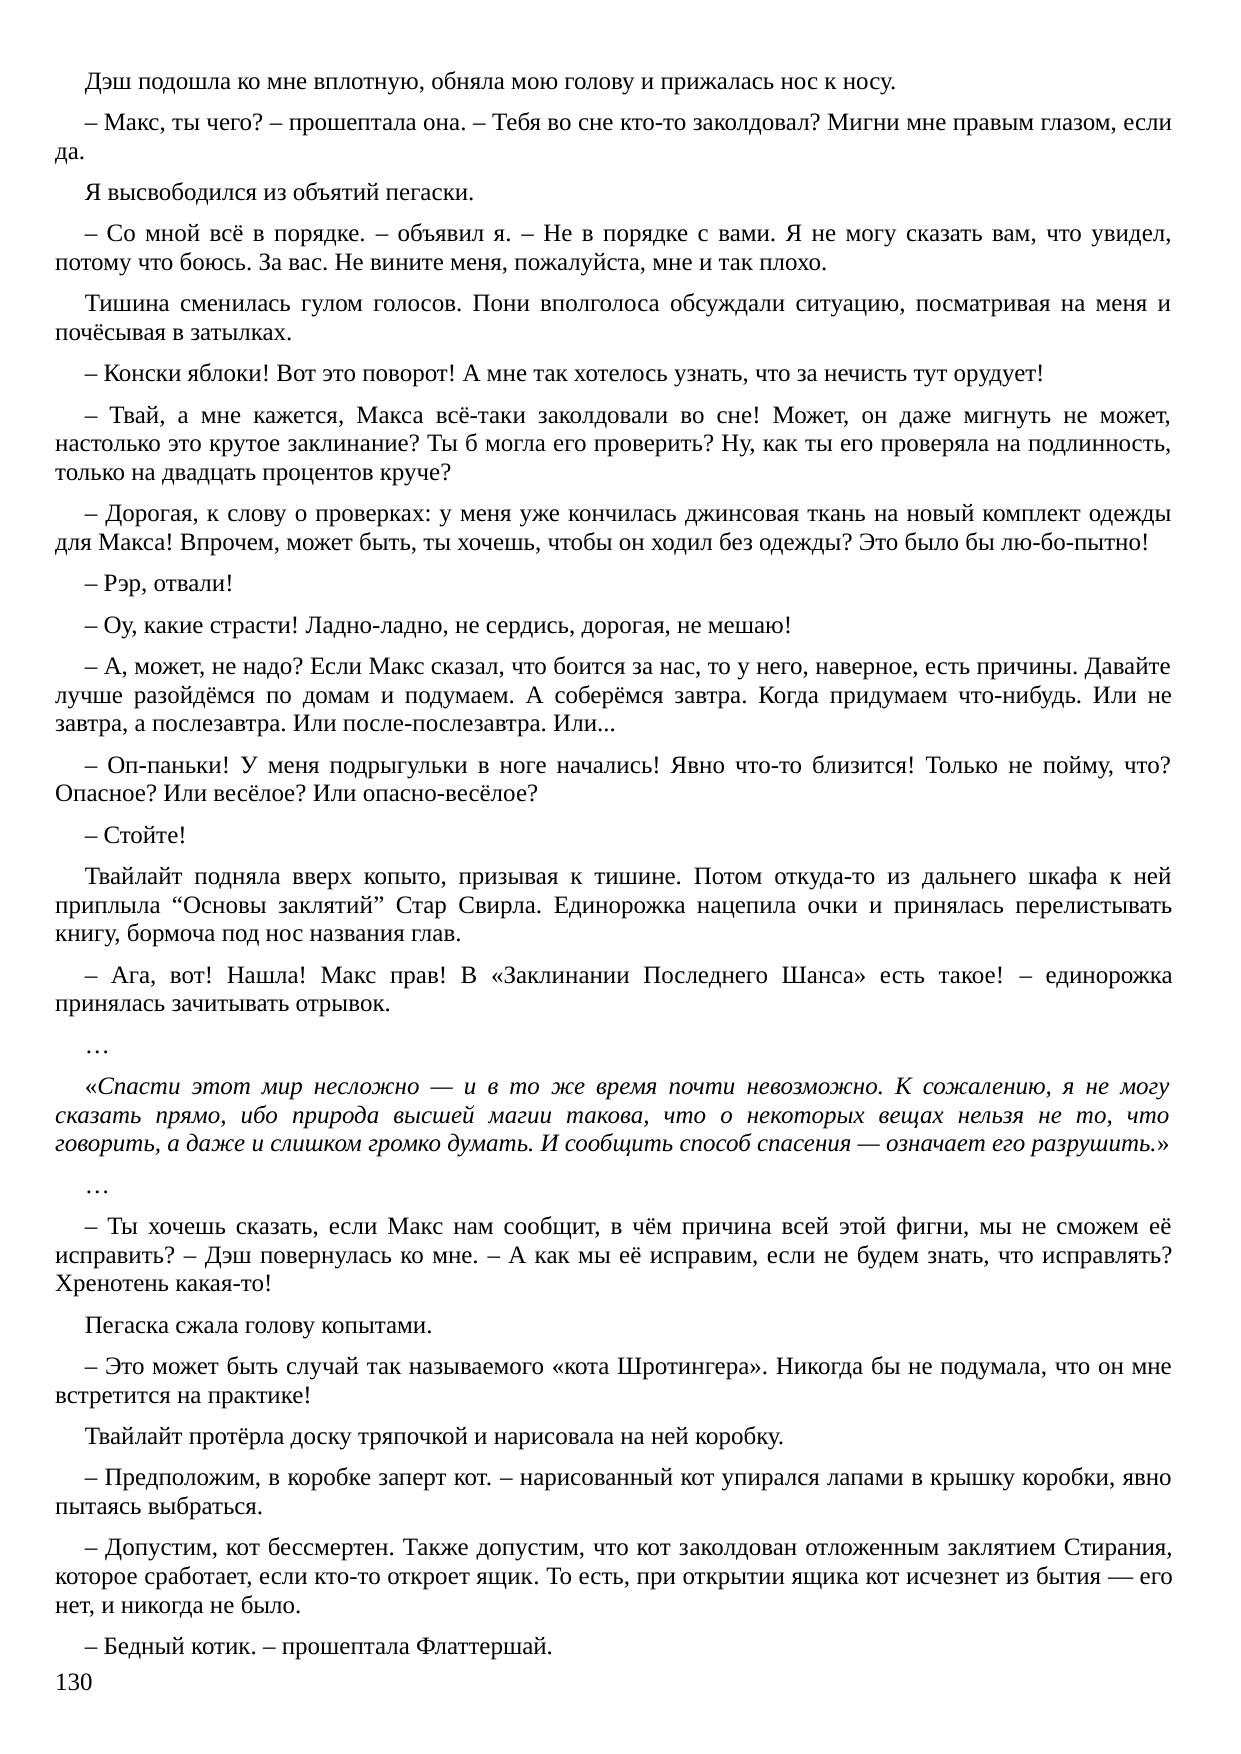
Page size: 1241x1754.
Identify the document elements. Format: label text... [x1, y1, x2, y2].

text «Спасти этот мир несложно — и в то же время почти невозможно. К сожалению, я не могу сказать прямо, ибо природа высшей магии такова, что о некоторых вещах нельзя не то, что говорить, а даже и слишком громко думать. И сообщить способ спасения — означает его разрушить.» [55, 1071, 1173, 1157]
text Дэш подошла ко мне вплотную, обняла мою голову и прижалась нос к носу. [55, 66, 1173, 95]
text – Рэр, отвали! [55, 568, 1173, 597]
text Твайлайт протёрла доску тряпочкой и нарисовала на ней коробку. [55, 1421, 1173, 1450]
text – Макс, ты чего? – прошептала она. – Тебя во сне кто-то заколдовал? Мигни мне правым глазом, если да. [55, 107, 1173, 165]
text Твайлайт подняла вверх копыто, призывая к тишине. Потом откуда-то из дальнего шкафа к ней приплыла “Основы заклятий” Стар Свирла. Единорожка нацепила очки и принялась перелистывать книгу, бормоча под нос названия глав. [55, 861, 1173, 947]
text … [55, 1170, 1173, 1198]
text – Предположим, в коробке заперт кот. – нарисованный кот упирался лапами в крышку коробки, явно пытаясь выбраться. [55, 1462, 1173, 1520]
text Тишина сменилась гулом голосов. Пони вполголоса обсуждали ситуацию, посматривая на меня и почёсывая в затылках. [55, 288, 1173, 346]
text Я высвободился из объятий пегаски. [55, 177, 1173, 206]
text – Оп-паньки! У меня подрыгульки в ноге начались! Явно что-то близится! Только не пойму, что? Опасное? Или весёлое? Или опасно-весёлое? [55, 750, 1173, 807]
text … [55, 1030, 1173, 1058]
text – Ага, вот! Нашла! Макс прав! В «Заклинании Последнего Шанса» есть такое! – единорожка принялась зачитывать отрывок. [55, 960, 1173, 1017]
text – Со мной всё в порядке. – объявил я. – Не в порядке с вами. Я не могу сказать вам, что увидел, потому что боюсь. За вас. Не вините меня, пожалуйста, мне и так плохо. [55, 218, 1173, 276]
text – Ты хочешь сказать, если Макс нам сообщит, в чём причина всей этой фигни, мы не сможем её исправить? – Дэш повернулась ко мне. – А как мы её исправим, если не будем знать, что исправлять? Хренотень какая-то! [55, 1211, 1173, 1297]
text – Бедный котик. – прошептала Флаттершай. [55, 1631, 1173, 1660]
text – А, может, не надо? Если Макс сказал, что боится за нас, то у него, наверное, есть причины. Давайте лучше разойдёмся по домам и подумаем. А соберёмся завтра. Когда придумаем что-нибудь. Или не завтра, а послезавтра. Или после-послезавтра. Или... [55, 651, 1173, 737]
text – Допустим, кот бессмертен. Также допустим, что кот заколдован отложенным заклятием Стирания, которое сработает, если кто-то откроет ящик. То есть, при открытии ящика кот исчезнет из бытия — его нет, и никогда не было. [55, 1532, 1173, 1618]
text Пегаска сжала голову копытами. [55, 1310, 1173, 1338]
text – Твай, а мне кажется, Макса всё-таки заколдовали во сне! Может, он даже мигнуть не может, настолько это крутое заклинание? Ты б могла его проверить? Ну, как ты его проверяла на подлинность, только на двадцать процентов круче? [55, 400, 1173, 486]
text – Оу, какие страсти! Ладно-ладно, не сердись, дорогая, не мешаю! [55, 610, 1173, 638]
text – Дорогая, к слову о проверках: у меня уже кончилась джинсовая ткань на новый комплект одежды для Макса! Впрочем, может быть, ты хочешь, чтобы он ходил без одежды? Это было бы лю-бо-пытно! [55, 498, 1173, 556]
text – Стойте! [55, 820, 1173, 848]
text – Это может быть случай так называемого «кота Шротингера». Никогда бы не подумала, что он мне встретится на практике! [55, 1351, 1173, 1408]
text – Конски яблоки! Вот это поворот! А мне так хотелось узнать, что за нечисть тут орудует! [55, 358, 1173, 387]
